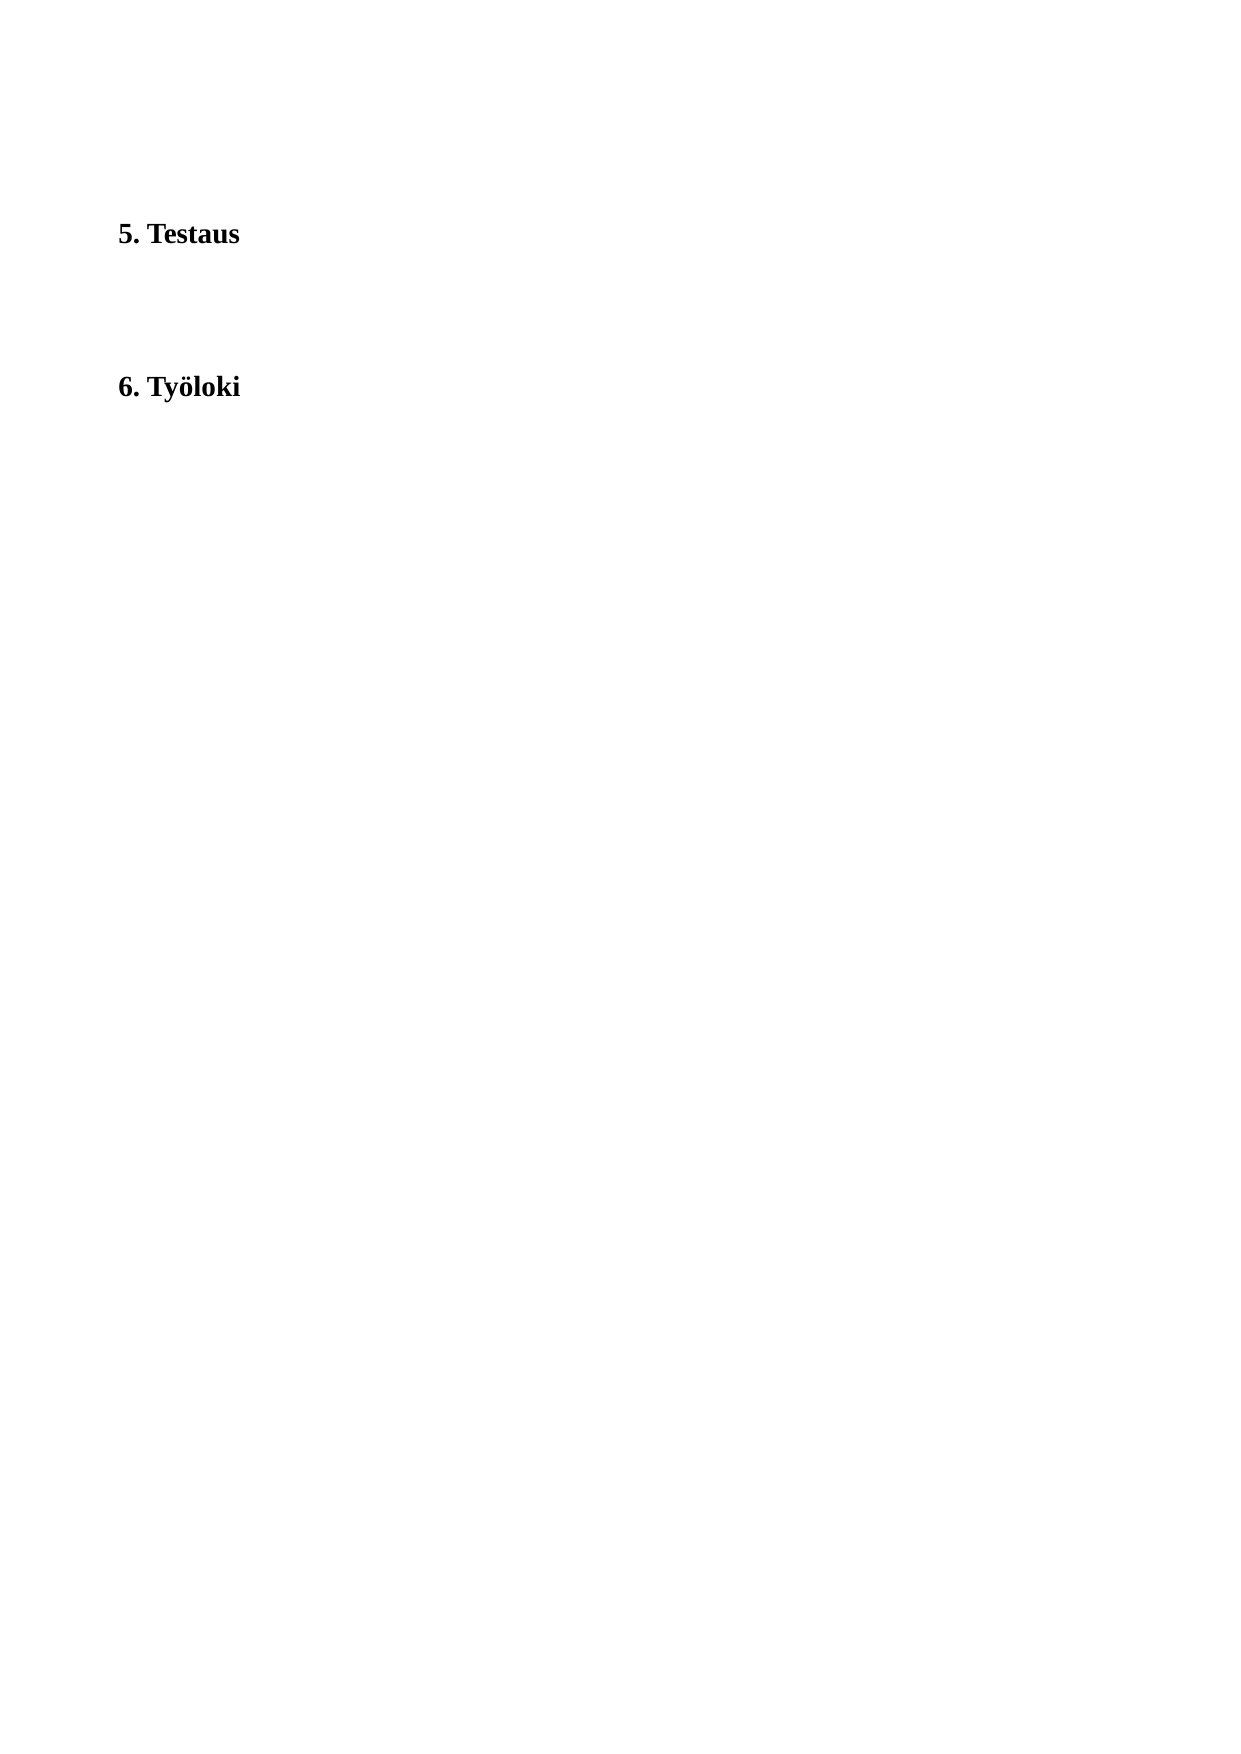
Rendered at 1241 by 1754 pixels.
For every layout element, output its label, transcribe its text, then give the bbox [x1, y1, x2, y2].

text 5. Testaus [118, 216, 1122, 250]
text 6. Työloki [118, 369, 1122, 403]
